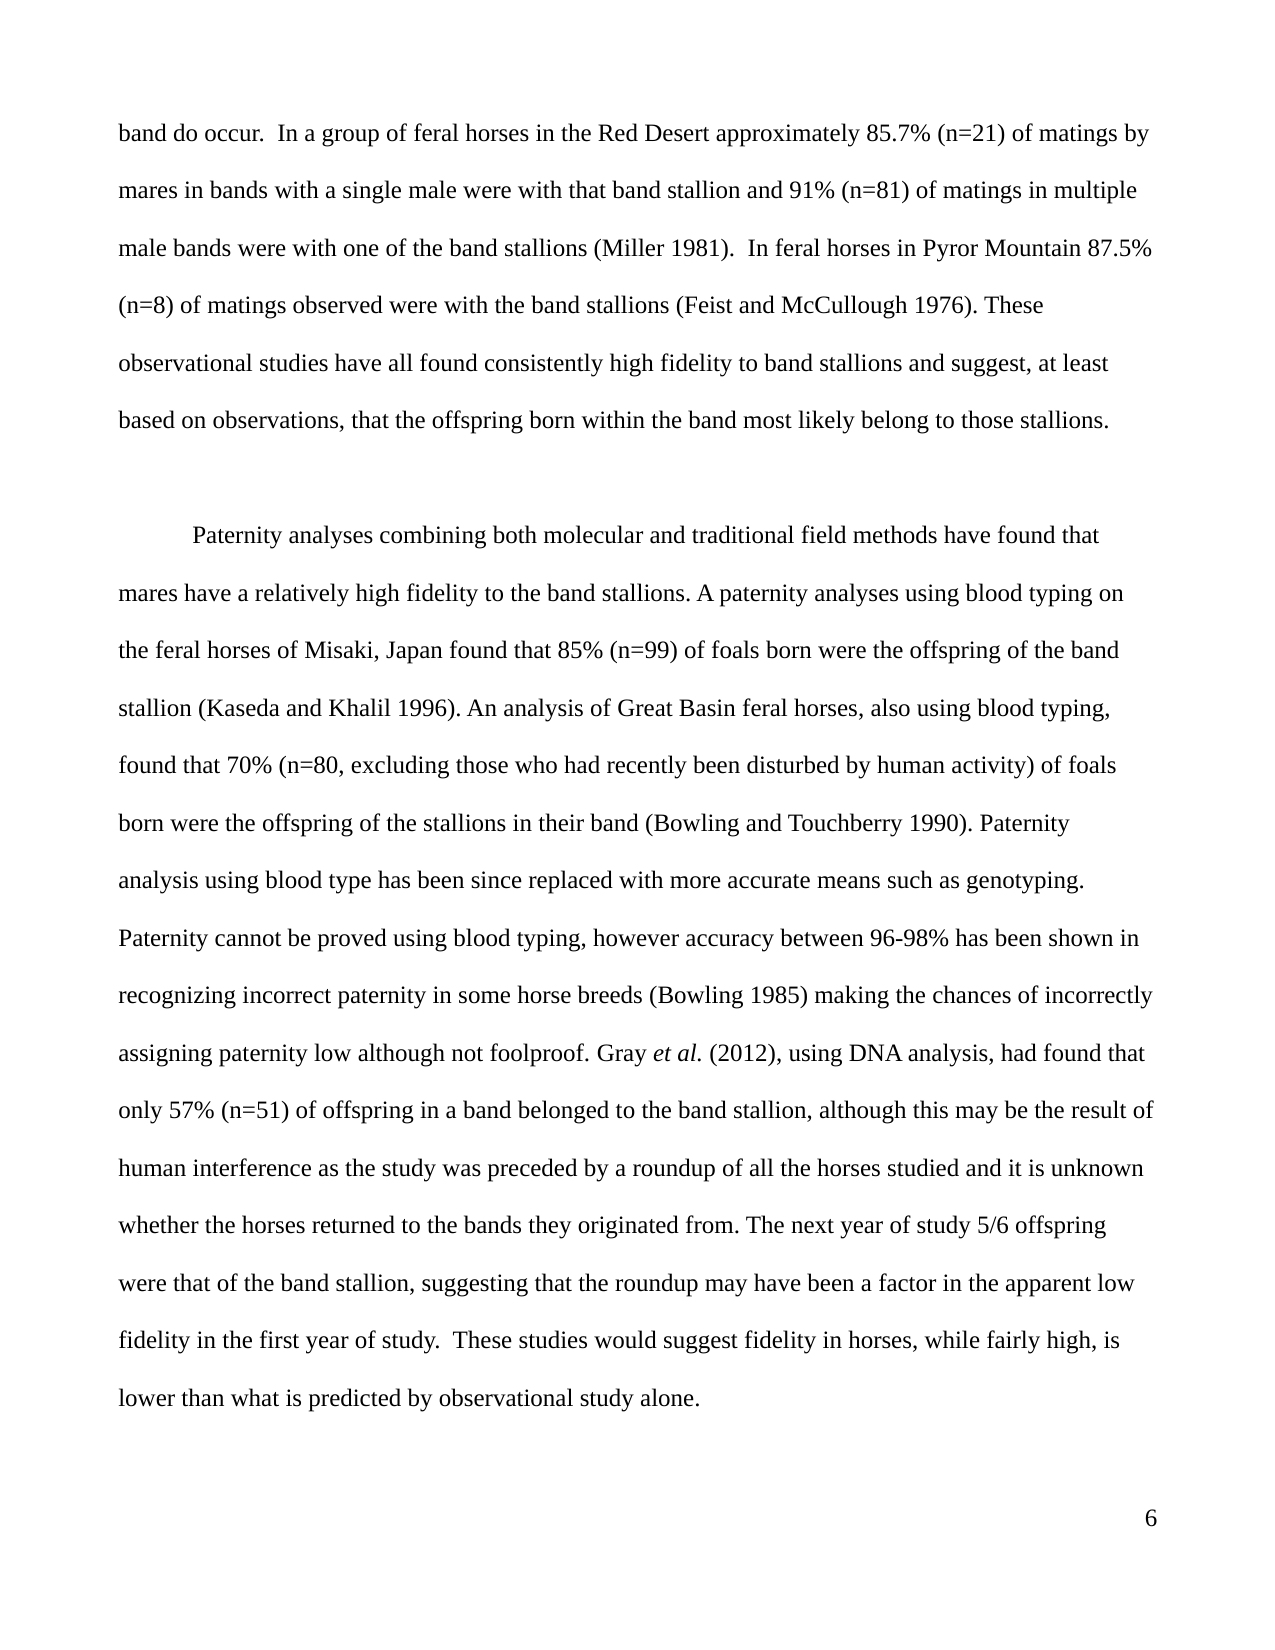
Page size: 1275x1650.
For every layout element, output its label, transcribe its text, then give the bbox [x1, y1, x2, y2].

text band do occur. In a group of feral horses in the Red Desert approximately 85.7% (n=21) of matings by mares in bands with a single male were with that band stallion and 91% (n=81) of matings in multiple male bands were with one of the band stallions (Miller 1981). In feral horses in Pyror Mountain 87.5% (n=8) of matings observed were with the band stallions (Feist and McCullough 1976). These observational studies have all found consistently high fidelity to band stallions and suggest, at least based on observations, that the offspring born within the band most likely belong to those stallions. [118, 118, 1157, 434]
text Paternity analyses combining both molecular and traditional field methods have found that mares have a relatively high fidelity to the band stallions. A paternity analyses using blood typing on the feral horses of Misaki, Japan found that 85% (n=99) of foals born were the offspring of the band stallion (Kaseda and Khalil 1996). An analysis of Great Basin feral horses, also using blood typing, found that 70% (n=80, excluding those who had recently been disturbed by human activity) of foals born were the offspring of the stallions in their band (Bowling and Touchberry 1990). Paternity analysis using blood type has been since replaced with more accurate means such as genotyping. Paternity cannot be proved using blood typing, however accuracy between 96-98% has been shown in recognizing incorrect paternity in some horse breeds (Bowling 1985) making the chances of incorrectly assigning paternity low although not foolproof. Gray et al. (2012), using DNA analysis, had found that only 57% (n=51) of offspring in a band belonged to the band stallion, although this may be the result of human interference as the study was preceded by a roundup of all the horses studied and it is unknown whether the horses returned to the bands they originated from. The next year of study 5/6 offspring were that of the band stallion, suggesting that the roundup may have been a factor in the apparent low fidelity in the first year of study. These studies would suggest fidelity in horses, while fairly high, is lower than what is predicted by observational study alone. [118, 521, 1157, 1412]
